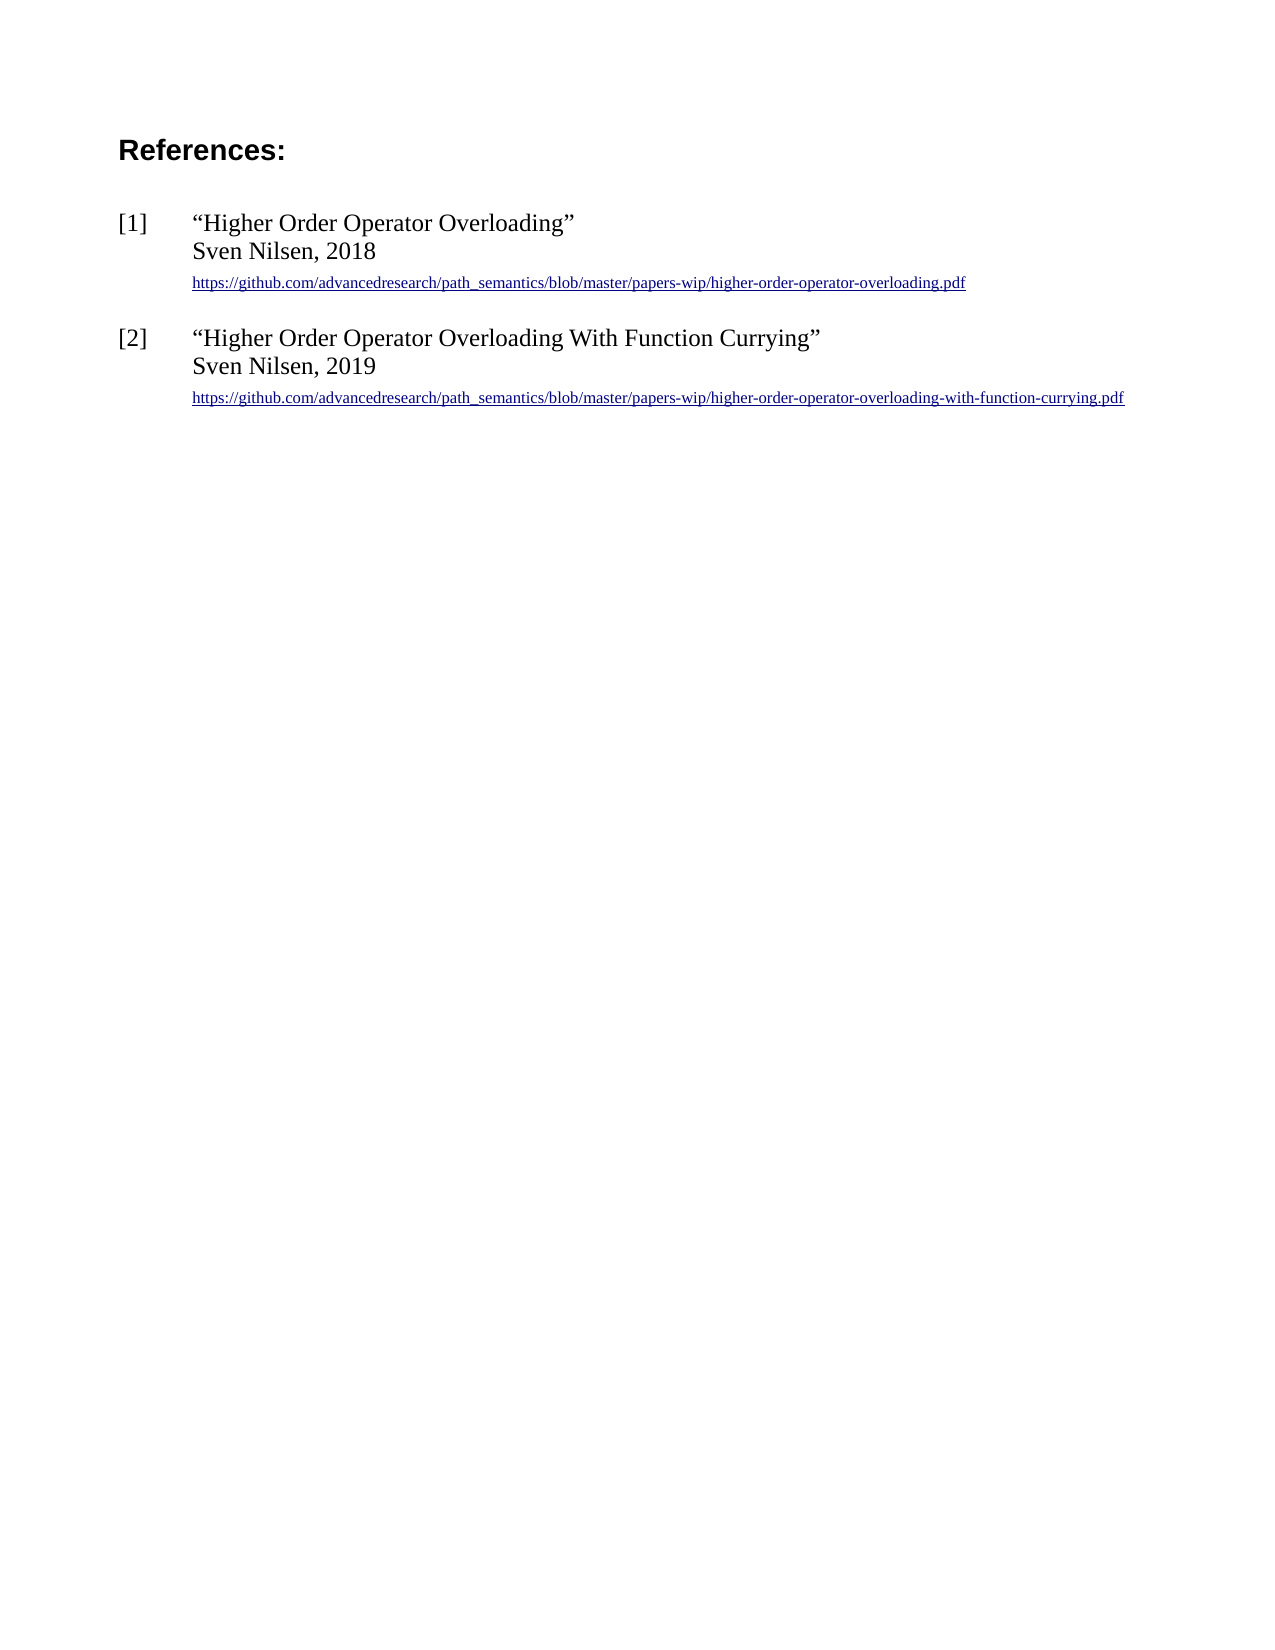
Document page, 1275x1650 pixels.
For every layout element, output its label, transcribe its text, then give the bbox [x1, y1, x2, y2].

subtitle References: [118, 133, 1157, 166]
text https://github.com/advancedresearch/path_semantics/blob/master/papers-wip/higher-order-operator-overloading-with-function-currying.pdf [118, 380, 1157, 409]
text Sven Nilsen, 2019 [118, 351, 1157, 380]
text https://github.com/advancedresearch/path_semantics/blob/master/papers-wip/higher-order-operator-overloading.pdf [118, 265, 1157, 294]
text [2] “Higher Order Operator Overloading With Function Currying” [118, 323, 1157, 351]
text [1] “Higher Order Operator Overloading” [118, 208, 1157, 236]
text Sven Nilsen, 2018 [118, 236, 1157, 265]
